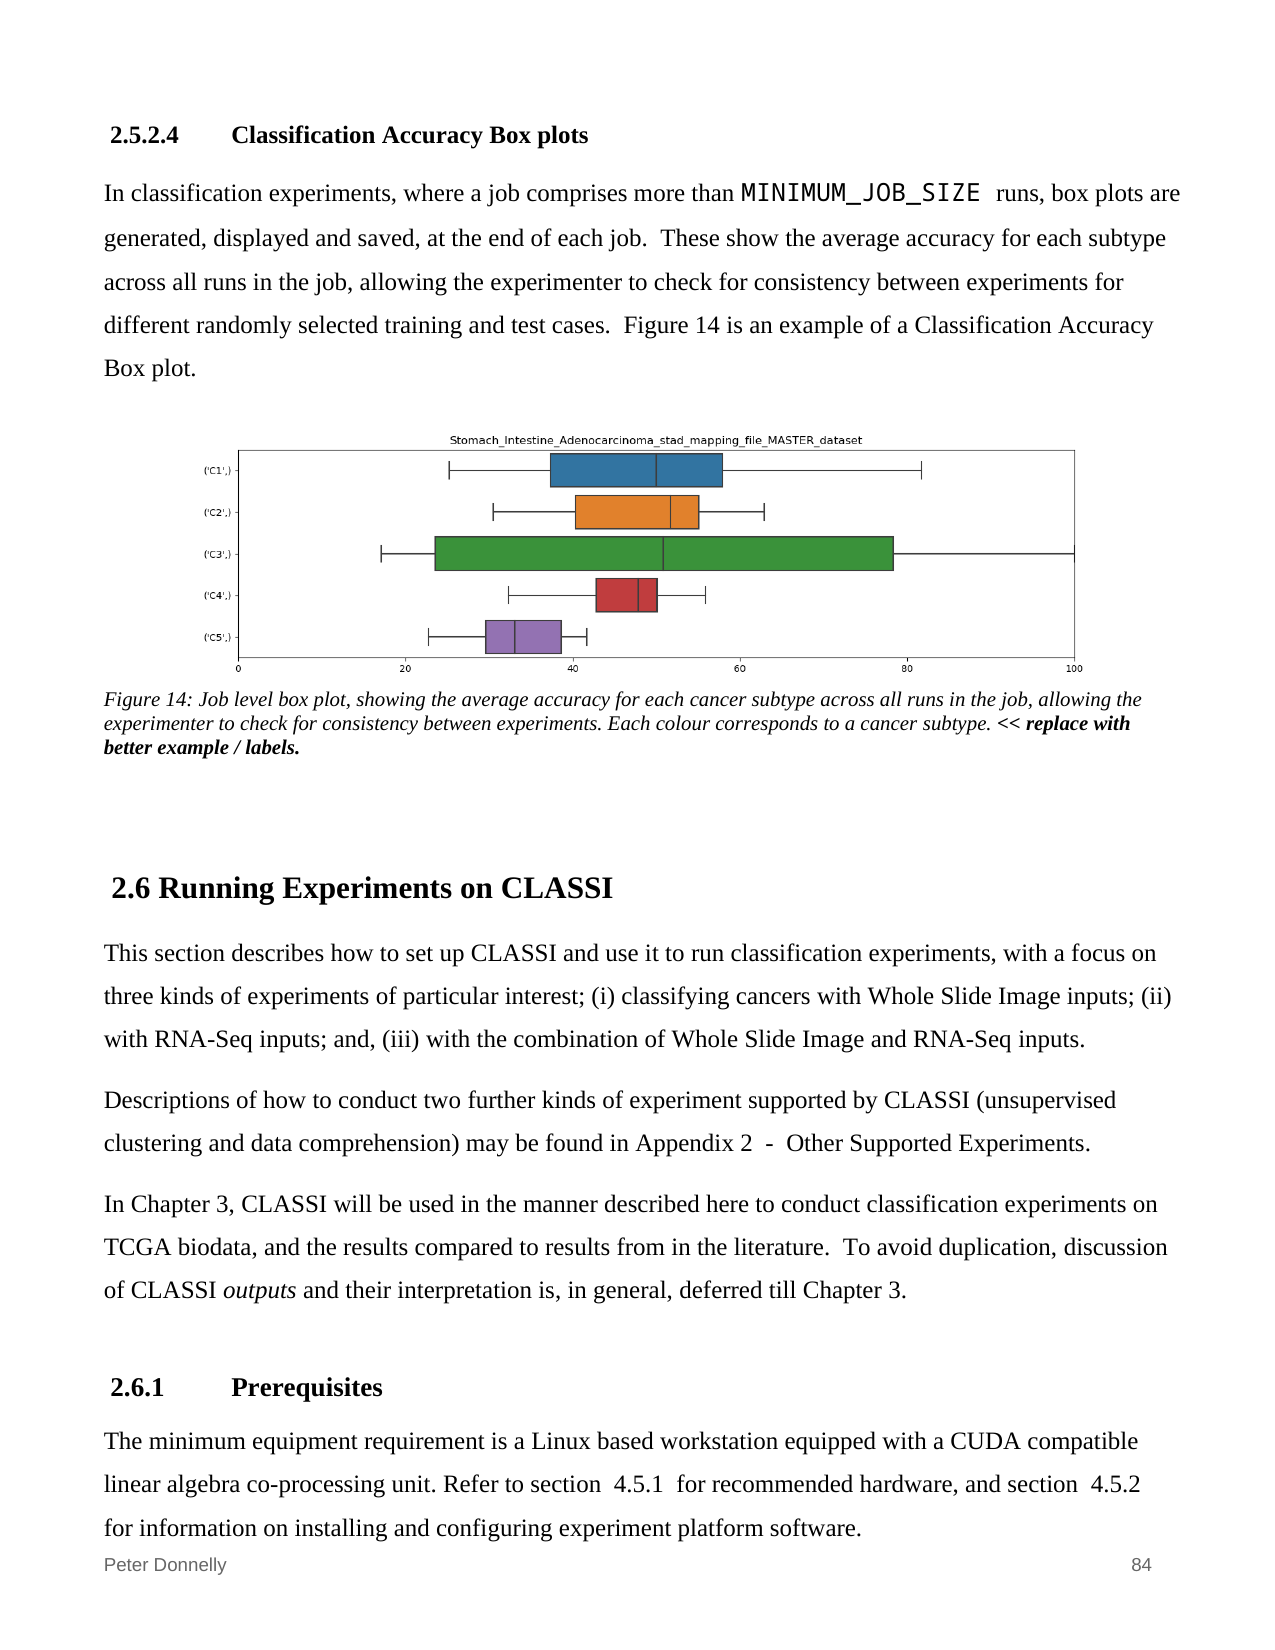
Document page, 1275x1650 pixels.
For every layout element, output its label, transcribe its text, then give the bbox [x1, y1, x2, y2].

text In classification experiments, where a job comprises more than MINIMUM_JOB_SIZE runs, box plots are generated, displayed and saved, at the end of each job. These show the average accuracy for each subtype across all runs in the job, allowing the experimenter to check for consistency between experiments for different randomly selected training and test cases. Figure 14 is an example of a Classification Accuracy Box plot. [103, 175, 1181, 382]
text The minimum equipment requirement is a Linux based workstation equipped with a CUDA compatible linear algebra co-processing unit. Refer to section 4.5.1 for recommended hardware, and section 4.5.2 for information on installing and configuring experiment platform software. [103, 1426, 1181, 1541]
subtitle Running Experiments on CLASSI [103, 869, 1181, 906]
text Descriptions of how to conduct two further kinds of experiment supported by CLASSI (unsupervised clustering and data comprehension) may be found in Appendix 2 - Other Supported Experiments. [103, 1085, 1181, 1157]
subtitle Classification Accuracy Box plots [103, 120, 1181, 148]
subtitle Prerequisites [103, 1372, 1181, 1403]
text Figure 14: Job level box plot, showing the average accuracy for each cancer subtype across all runs in the job, allowing the experimenter to check for consistency between experiments. Each colour corresponds to a cancer subtype. << replace with better example / labels. [103, 687, 1181, 759]
text In Chapter 3, CLASSI will be used in the manner described here to conduct classification experiments on TCGA biodata, and the results compared to results from in the literature. To avoid duplication, discussion of CLASSI outputs and their interpretation is, in general, deferred till Chapter 3. [103, 1189, 1181, 1304]
text This section describes how to set up CLASSI and use it to run classification experiments, with a focus on three kinds of experiments of particular interest; (i) classifying cancers with Whole Slide Image inputs; (ii) with RNA-Seq inputs; and, (iii) with the combination of Whole Slide Image and RNA-Seq inputs. [103, 938, 1181, 1053]
picture [103, 417, 1182, 687]
